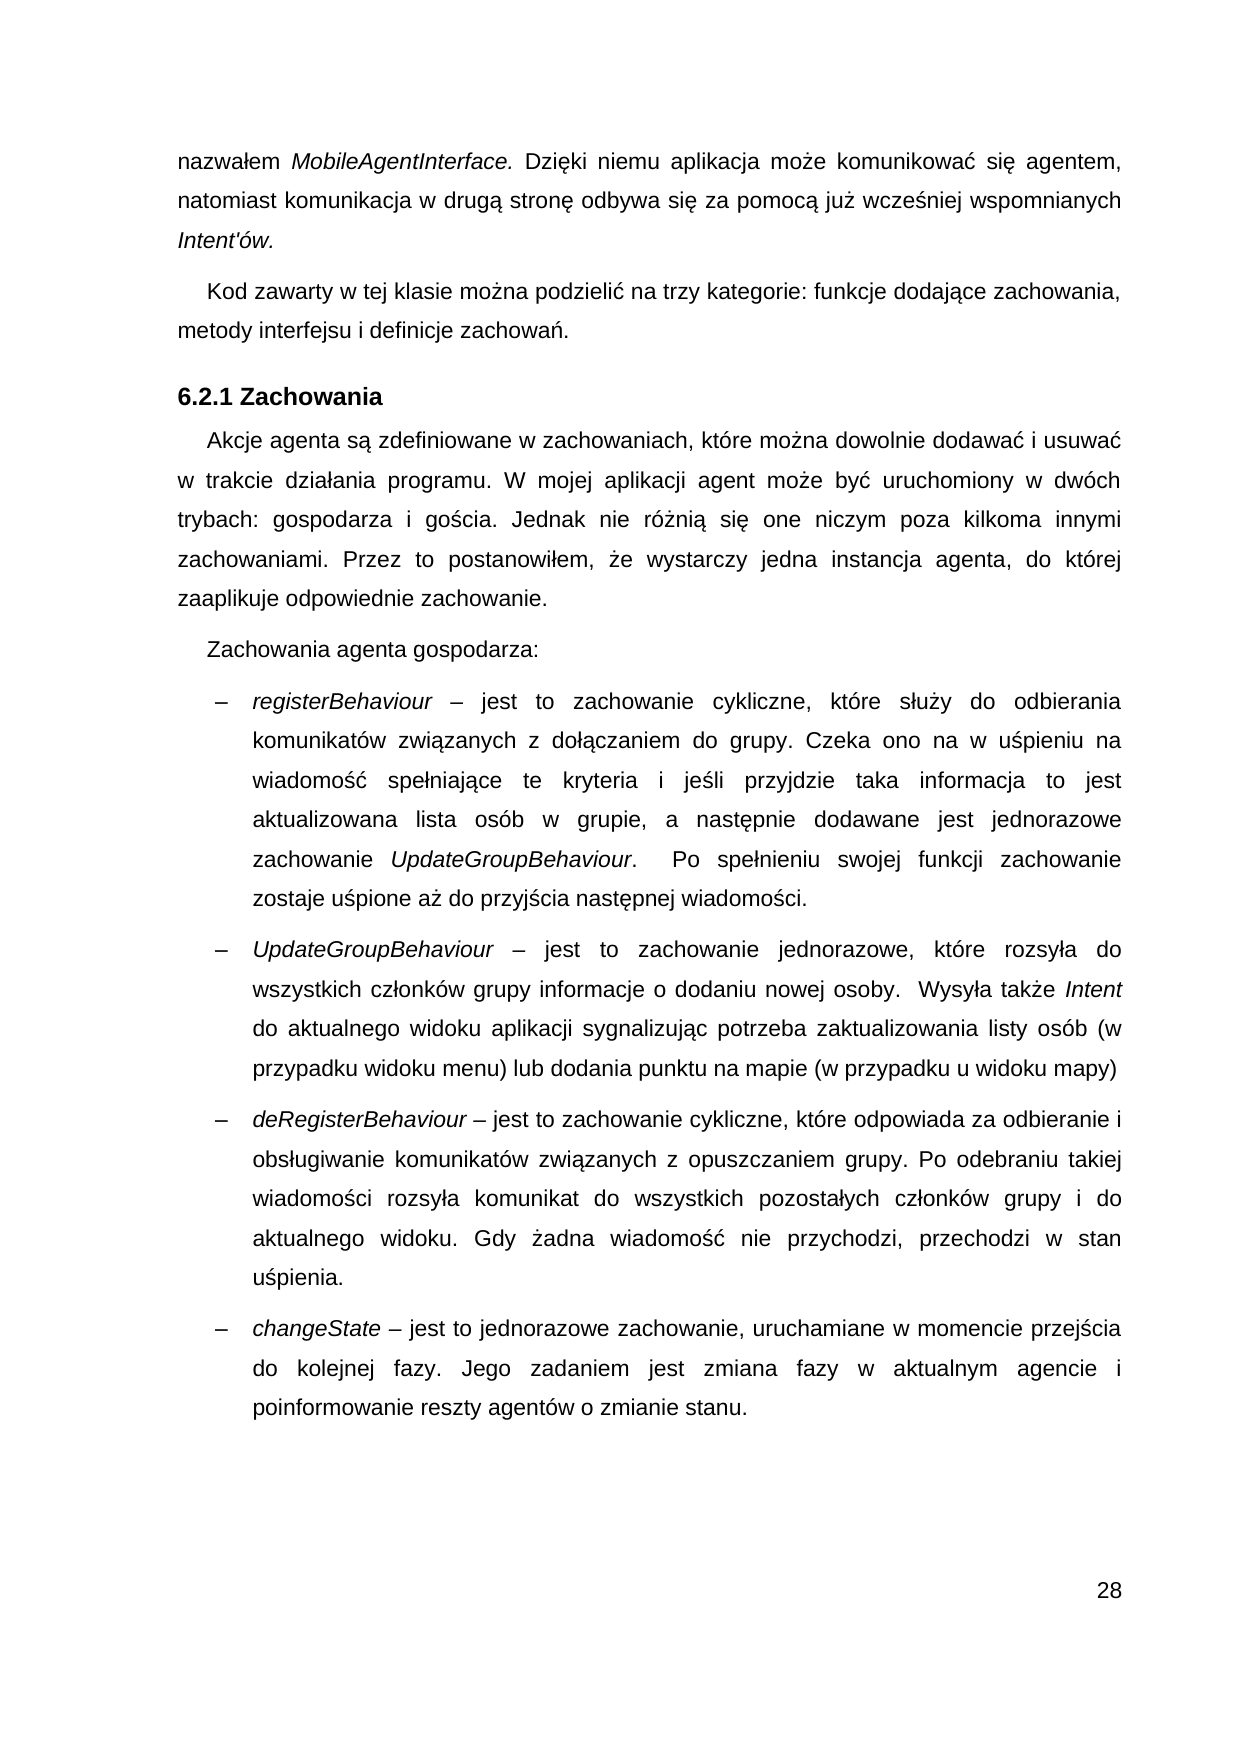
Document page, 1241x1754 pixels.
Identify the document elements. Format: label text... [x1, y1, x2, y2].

text Kod zawarty w tej klasie można podzielić na trzy kategorie: funkcje dodające zachowania, metody interfejsu i definicje zachowań. [177, 278, 1122, 344]
text Akcje agenta są zdefiniowane w zachowaniach, które można dowolnie dodawać i usuwać w trakcie działania programu. W mojej aplikacji agent może być uruchomiony w dwóch trybach: gospodarza i gościa. Jednak nie różnią się one niczym poza kilkoma innymi zachowaniami. Przez to postanowiłem, że wystarczy jedna instancja agenta, do której zaaplikuje odpowiednie zachowanie. [177, 427, 1122, 612]
text nazwałem MobileAgentInterface. Dzięki niemu aplikacja może komunikować się agentem, natomiast komunikacja w drugą stronę odbywa się za pomocą już wcześniej wspomnianych Intent'ów. [177, 148, 1122, 253]
list changeState – jest to jednorazowe zachowanie, uruchamiane w momencie przejścia do kolejnej fazy. Jego zadaniem jest zmiana fazy w aktualnym agencie i poinformowanie reszty agentów o zmianie stanu. [215, 1315, 1122, 1421]
list UpdateGroupBehaviour – jest to zachowanie jednorazowe, które rozsyła do wszystkich członków grupy informacje o dodaniu nowej osoby. Wysyła także Intent do aktualnego widoku aplikacji sygnalizując potrzeba zaktualizowania listy osób (w przypadku widoku menu) lub dodania punktu na mapie (w przypadku u widoku mapy) [215, 936, 1122, 1081]
list deRegisterBehaviour – jest to zachowanie cykliczne, które odpowiada za odbieranie i obsługiwanie komunikatów związanych z opuszczaniem grupy. Po odebraniu takiej wiadomości rozsyła komunikat do wszystkich pozostałych członków grupy i do aktualnego widoku. Gdy żadna wiadomość nie przychodzi, przechodzi w stan uśpienia. [215, 1106, 1122, 1290]
list registerBehaviour – jest to zachowanie cykliczne, które służy do odbierania komunikatów związanych z dołączaniem do grupy. Czeka ono na w uśpieniu na wiadomość spełniające te kryteria i jeśli przyjdzie taka informacja to jest aktualizowana lista osób w grupie, a następnie dodawane jest jednorazowe zachowanie UpdateGroupBehaviour. Po spełnieniu swojej funkcji zachowanie zostaje uśpione aż do przyjścia następnej wiadomości. [215, 688, 1122, 911]
subtitle 6.2.1 Zachowania [177, 382, 1122, 411]
text Zachowania agenta gospodarza: [177, 636, 1122, 663]
